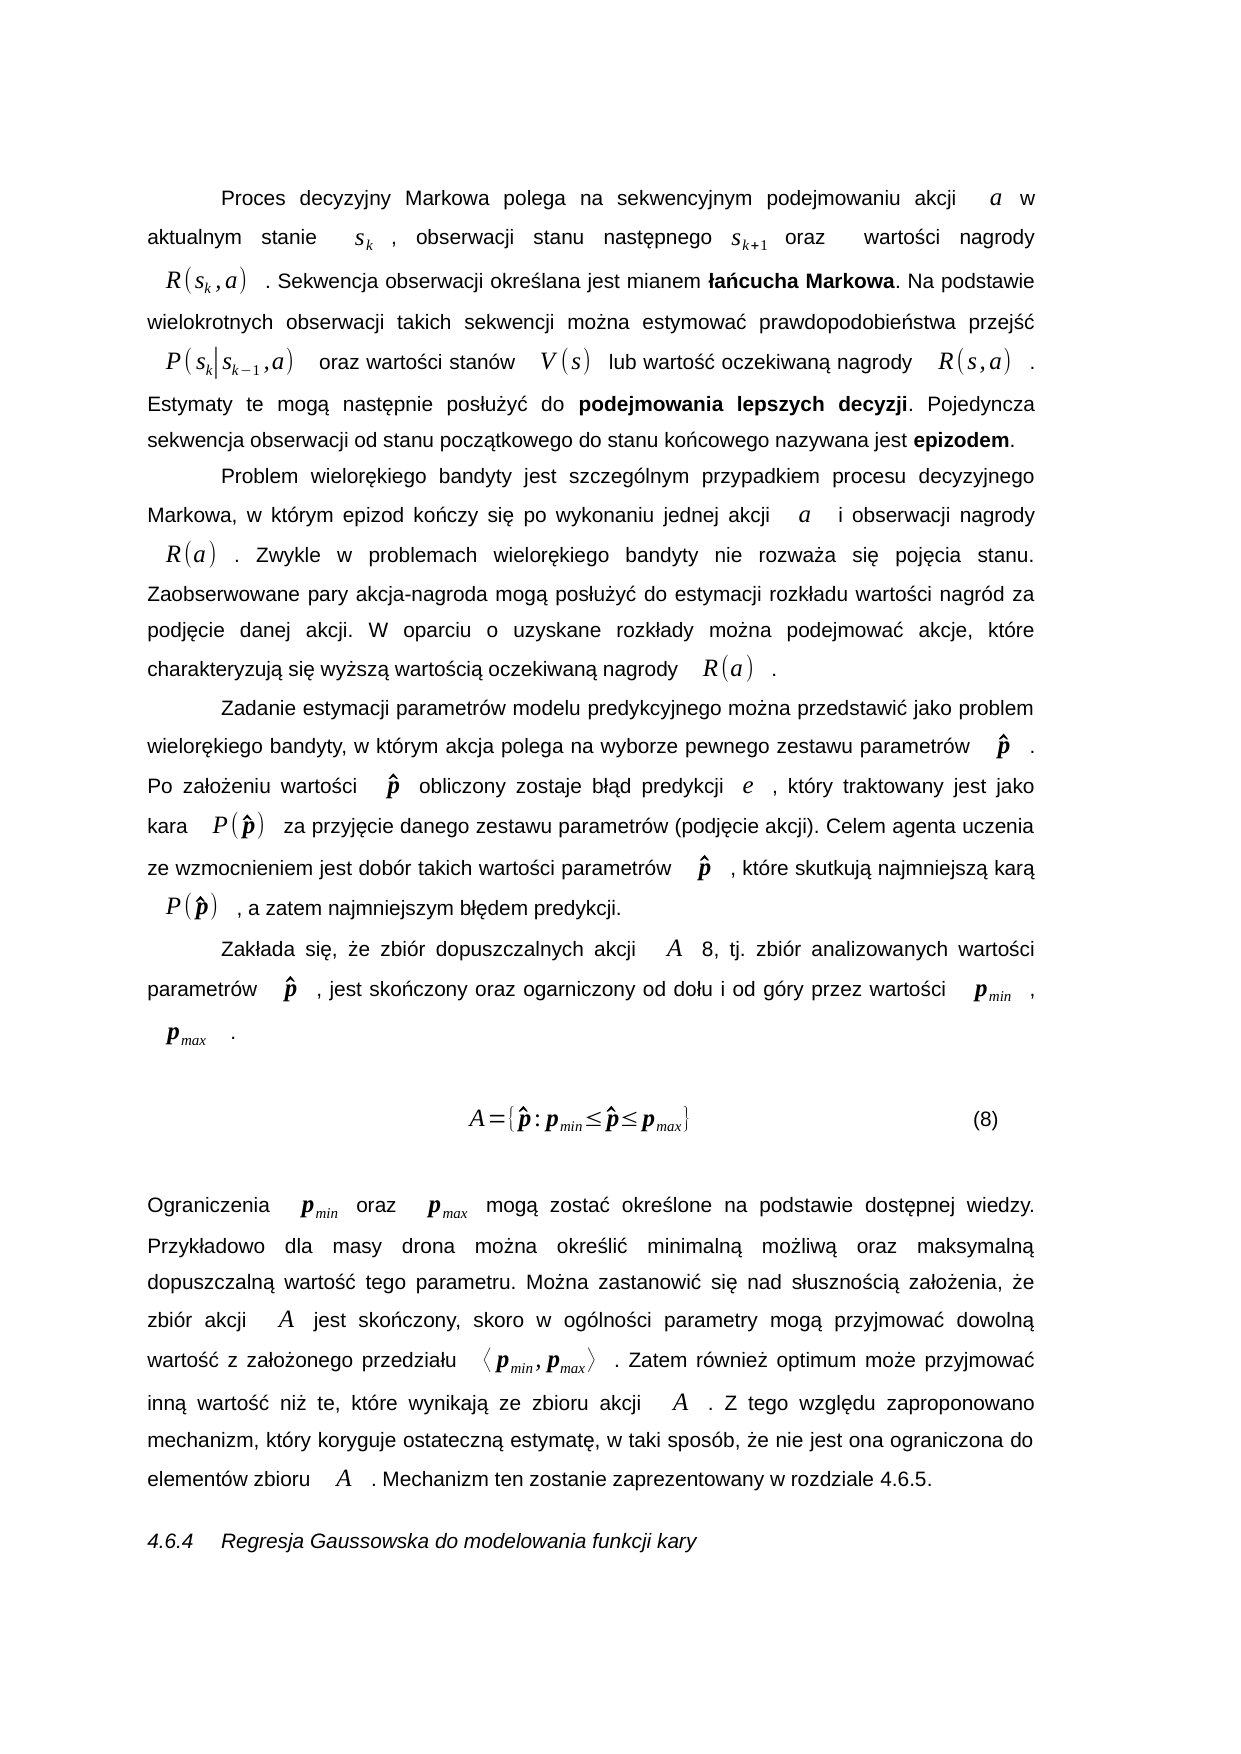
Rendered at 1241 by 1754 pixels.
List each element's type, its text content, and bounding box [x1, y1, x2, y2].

table_header [147, 1073, 936, 1165]
text Problem wielorękiego bandyty jest szczególnym przypadkiem procesu decyzyjnego Markowa, w którym epizod kończy się po wykonaniu jednej akcji i obserwacji nagrody . Zwykle w problemach wielorękiego bandyty nie rozważa się pojęcia stanu. Zaobserwowane pary akcja-nagroda mogą posłużyć do estymacji rozkładu wartości nagród za podjęcie danej akcji. W oparciu o uzyskane rozkłady można podejmować akcje, które charakteryzują się wyższą wartością oczekiwaną nagrody . [147, 464, 1035, 683]
subtitle Regresja Gaussowska do modelowania funkcji kary [147, 1528, 1035, 1552]
text Proces decyzyjny Markowa polega na sekwencyjnym podejmowaniu akcji w aktualnym stanie , obserwacji stanu następnegooraz wartości nagrody. Sekwencja obserwacji określana jest mianem łańcucha Markowa. Na podstawie wielokrotnych obserwacji takich sekwencji można estymować prawdopodobieństwa przejść oraz wartości stanów lub wartość oczekiwaną nagrody . Estymaty te mogą następnie posłużyć do podejmowania lepszych decyzji. Pojedyncza sekwencja obserwacji od stanu początkowego do stanu końcowego nazywana jest epizodem. [147, 183, 1035, 452]
text Ograniczenia oraz mogą zostać określone na podstawie dostępnej wiedzy. Przykładowo dla masy drona można określić minimalną możliwą oraz maksymalną dopuszczalną wartość tego parametru. Można zastanowić się nad słusznością założenia, że zbiór akcji jest skończony, skoro w ogólności parametry mogą przyjmować dowolną wartość z założonego przedziału . Zatem również optimum może przyjmować inną wartość niż te, które wynikają ze zbioru akcji . Z tego względu zaproponowano mechanizm, który koryguje ostateczną estymatę, w taki sposób, że nie jest ona ograniczona do elementów zbioru . Mechanizm ten zostanie zaprezentowany w rozdziale 4.6.5. [147, 1190, 1035, 1491]
text Zakłada się, że zbiór dopuszczalnych akcji 8, tj. zbiór analizowanych wartości parametrów , jest skończony oraz ogarniczony od dołu i od góry przez wartości , . [147, 934, 1035, 1048]
table_header (8) [936, 1073, 1035, 1165]
text Zadanie estymacji parametrów modelu predykcyjnego można przedstawić jako problem wielorękiego bandyty, w którym akcja polega na wyborze pewnego zestawu parametrów . Po założeniu wartości obliczony zostaje błąd predykcji, który traktowany jest jako kara za przyjęcie danego zestawu parametrów (podjęcie akcji). Celem agenta uczenia ze wzmocnieniem jest dobór takich wartości parametrów , które skutkują najmniejszą karą , a zatem najmniejszym błędem predykcji. [147, 696, 1035, 922]
